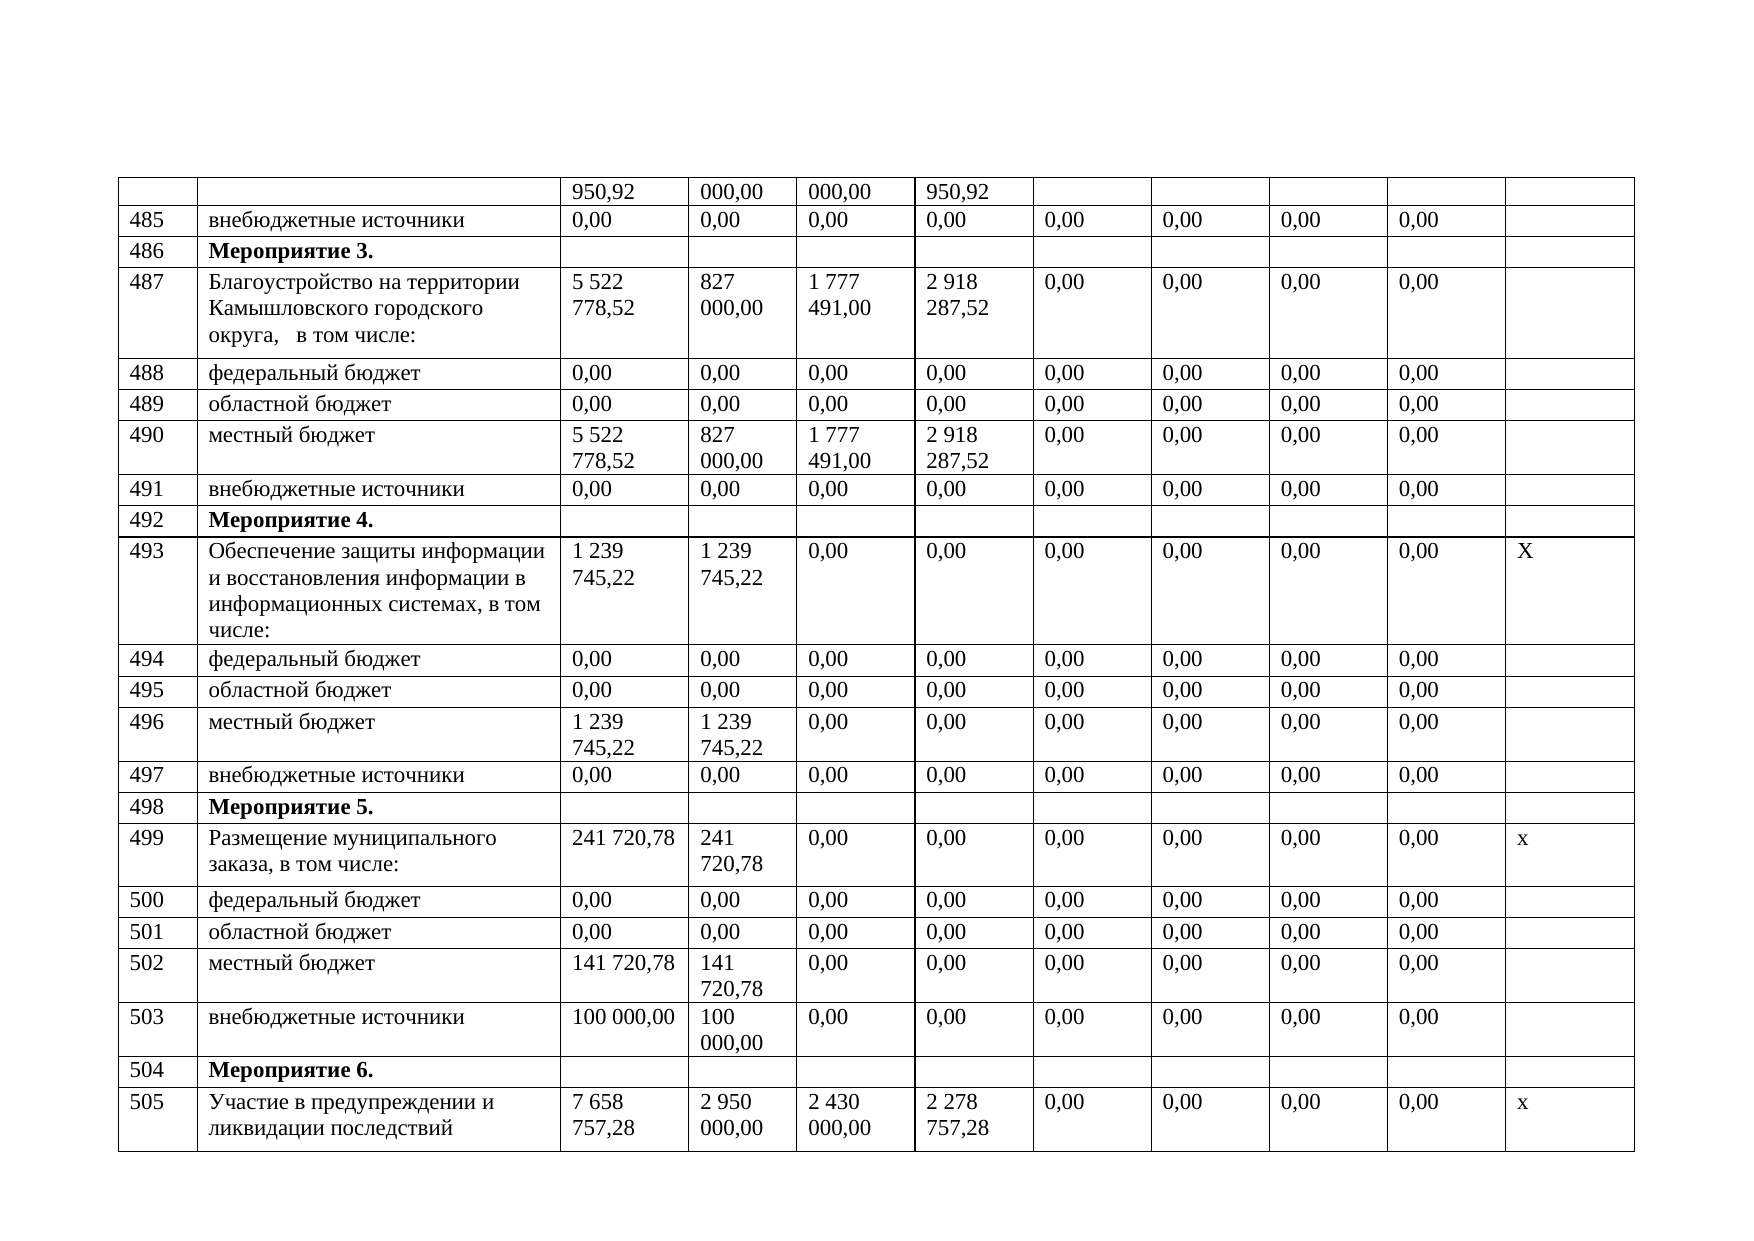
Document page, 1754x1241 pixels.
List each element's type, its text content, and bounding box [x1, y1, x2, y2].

table_cell 0,00 [1270, 421, 1387, 474]
table_cell [1506, 887, 1634, 917]
table_cell 0,00 [797, 762, 914, 792]
table_cell 0,00 [1270, 762, 1387, 792]
table_cell 0,00 [916, 1003, 1033, 1056]
table_cell 0,00 [916, 949, 1033, 1002]
table_cell 0,00 [561, 390, 688, 420]
table_cell 0,00 [916, 887, 1033, 917]
table_cell Обеспечение защиты информации и восстановления информации в информационных системах, в том числе: [198, 538, 560, 644]
table_cell 2 918 287,52 [916, 268, 1033, 358]
table_cell 0,00 [1388, 677, 1505, 707]
table_cell [1506, 268, 1634, 358]
table_cell 141 720,78 [561, 949, 688, 1002]
table_cell 501 [119, 918, 197, 948]
table_cell 505 [119, 1088, 197, 1151]
table_cell 0,00 [797, 949, 914, 1002]
table_cell 0,00 [1152, 475, 1269, 505]
table_cell 0,00 [916, 538, 1033, 644]
table_cell 0,00 [1034, 645, 1151, 676]
table_cell 0,00 [1270, 645, 1387, 676]
table_cell 0,00 [1034, 824, 1151, 886]
table_cell 0,00 [561, 206, 688, 236]
table_cell 0,00 [1270, 538, 1387, 644]
table_cell 5 522 778,52 [561, 421, 688, 474]
table_cell 0,00 [1152, 390, 1269, 420]
table_cell [1034, 793, 1151, 823]
table_cell 0,00 [1388, 708, 1505, 761]
table_cell 0,00 [561, 762, 688, 792]
table_cell [1506, 708, 1634, 761]
table_cell 0,00 [797, 475, 914, 505]
table_cell [1034, 178, 1151, 204]
table_cell 0,00 [1388, 762, 1505, 792]
table_cell 0,00 [1034, 421, 1151, 474]
table_cell 000,00 [797, 178, 914, 204]
table_cell 0,00 [689, 390, 796, 420]
table_cell 0,00 [1152, 677, 1269, 707]
table_cell внебюджетные источники [198, 475, 560, 505]
table_cell 100 000,00 [561, 1003, 688, 1056]
table_cell 950,92 [561, 178, 688, 204]
table_cell 0,00 [1034, 918, 1151, 948]
table_cell 1 777 491,00 [797, 268, 914, 358]
table_cell 496 [119, 708, 197, 761]
table_cell 0,00 [916, 762, 1033, 792]
table_cell 0,00 [1388, 390, 1505, 420]
table_cell [916, 506, 1033, 536]
table_cell внебюджетные источники [198, 206, 560, 236]
table_cell [1506, 178, 1634, 204]
table_cell внебюджетные источники [198, 1003, 560, 1056]
table_cell 504 [119, 1057, 197, 1087]
table_cell 0,00 [916, 390, 1033, 420]
table_cell 0,00 [1388, 949, 1505, 1002]
table_cell 0,00 [797, 645, 914, 676]
table_cell 0,00 [1388, 206, 1505, 236]
table_cell 0,00 [797, 1003, 914, 1056]
table_cell внебюджетные источники [198, 762, 560, 792]
table_cell 0,00 [1152, 887, 1269, 917]
table_cell [1506, 506, 1634, 536]
table_cell местный бюджет [198, 421, 560, 474]
table_cell 1 239 745,22 [561, 708, 688, 761]
table_cell [689, 237, 796, 267]
table_cell [689, 793, 796, 823]
table_cell 0,00 [1270, 949, 1387, 1002]
table_cell 0,00 [1152, 949, 1269, 1002]
table_cell 000,00 [689, 178, 796, 204]
table_cell 0,00 [1388, 1088, 1505, 1151]
table_cell 492 [119, 506, 197, 536]
table_cell [797, 237, 914, 267]
table_cell 241 720,78 [689, 824, 796, 886]
table_cell 0,00 [1152, 708, 1269, 761]
table_cell 1 239 745,22 [689, 708, 796, 761]
table_cell 0,00 [1270, 824, 1387, 886]
table_cell 0,00 [1270, 677, 1387, 707]
table_cell 0,00 [1034, 677, 1151, 707]
table_cell 0,00 [1034, 762, 1151, 792]
table_cell областной бюджет [198, 918, 560, 948]
table_cell 0,00 [1388, 538, 1505, 644]
table_cell [1034, 237, 1151, 267]
table_cell Х [1506, 538, 1634, 644]
table_cell [1152, 178, 1269, 204]
table_cell 0,00 [561, 359, 688, 389]
table_cell 7 658 757,28 [561, 1088, 688, 1151]
table_cell 0,00 [689, 206, 796, 236]
table_cell [1152, 237, 1269, 267]
table_cell 488 [119, 359, 197, 389]
table_cell 494 [119, 645, 197, 676]
table_cell [1388, 506, 1505, 536]
table_cell 0,00 [1270, 359, 1387, 389]
table_cell 0,00 [1270, 1003, 1387, 1056]
table_cell 2 918 287,52 [916, 421, 1033, 474]
table_cell 0,00 [1034, 475, 1151, 505]
table_cell 0,00 [916, 475, 1033, 505]
table_cell [1506, 390, 1634, 420]
table_cell 0,00 [1270, 390, 1387, 420]
table_cell 495 [119, 677, 197, 707]
table_cell 0,00 [916, 824, 1033, 886]
table_cell 490 [119, 421, 197, 474]
table_cell 0,00 [561, 677, 688, 707]
table_cell [916, 793, 1033, 823]
table_cell [1388, 178, 1505, 204]
table_cell 0,00 [689, 475, 796, 505]
table_cell [119, 178, 197, 204]
table_cell [916, 1057, 1033, 1087]
table_cell [1506, 918, 1634, 948]
table_cell [1506, 949, 1634, 1002]
table_cell 0,00 [689, 677, 796, 707]
table_cell 0,00 [1270, 268, 1387, 358]
table_cell [1270, 178, 1387, 204]
table_cell 0,00 [1270, 887, 1387, 917]
table_cell [561, 793, 688, 823]
table_cell 0,00 [916, 206, 1033, 236]
table_cell 241 720,78 [561, 824, 688, 886]
table_cell 0,00 [1388, 824, 1505, 886]
table_cell 141 720,78 [689, 949, 796, 1002]
table_cell 497 [119, 762, 197, 792]
table_cell [689, 1057, 796, 1087]
table_cell [797, 1057, 914, 1087]
table_cell [1506, 645, 1634, 676]
table_cell 0,00 [1152, 268, 1269, 358]
table_cell 0,00 [1270, 708, 1387, 761]
table_cell [561, 237, 688, 267]
table_cell 827 000,00 [689, 268, 796, 358]
table_cell 498 [119, 793, 197, 823]
table_cell местный бюджет [198, 708, 560, 761]
table_cell 0,00 [797, 918, 914, 948]
table_cell 0,00 [1388, 268, 1505, 358]
table_cell [689, 506, 796, 536]
table_cell 0,00 [1388, 359, 1505, 389]
table_cell 0,00 [1388, 1003, 1505, 1056]
table_cell [916, 237, 1033, 267]
table_cell 500 [119, 887, 197, 917]
table_cell 0,00 [916, 645, 1033, 676]
table_cell [1388, 237, 1505, 267]
table_cell [1506, 1003, 1634, 1056]
table_cell [1270, 237, 1387, 267]
table_cell [561, 1057, 688, 1087]
table_cell 0,00 [689, 359, 796, 389]
table_cell 0,00 [1034, 1088, 1151, 1151]
table_cell [797, 793, 914, 823]
table_cell 1 239 745,22 [689, 538, 796, 644]
table_cell 0,00 [797, 677, 914, 707]
table_cell федеральный бюджет [198, 359, 560, 389]
table_cell 489 [119, 390, 197, 420]
table_cell 491 [119, 475, 197, 505]
table_cell [1270, 506, 1387, 536]
table_cell [1506, 206, 1634, 236]
table_cell местный бюджет [198, 949, 560, 1002]
table_cell 0,00 [1270, 1088, 1387, 1151]
table_cell [561, 506, 688, 536]
table_cell 0,00 [1152, 359, 1269, 389]
table_cell 0,00 [1152, 421, 1269, 474]
table_cell [1506, 359, 1634, 389]
table_cell Благоустройство на территории Камышловского городского округа, в том числе: [198, 268, 560, 358]
table_cell [1270, 793, 1387, 823]
table_cell [1152, 506, 1269, 536]
table_cell Мероприятие 5. [198, 793, 560, 823]
table_cell 0,00 [1034, 206, 1151, 236]
table_cell 0,00 [1034, 268, 1151, 358]
table_cell [198, 178, 560, 204]
table_cell 0,00 [916, 359, 1033, 389]
table_cell 0,00 [561, 475, 688, 505]
table_cell 0,00 [1388, 645, 1505, 676]
table_cell 0,00 [1152, 918, 1269, 948]
table_cell 1 239 745,22 [561, 538, 688, 644]
table_cell 487 [119, 268, 197, 358]
table_cell Мероприятие 6. [198, 1057, 560, 1087]
table_cell 1 777 491,00 [797, 421, 914, 474]
table_cell 0,00 [797, 206, 914, 236]
table_cell 0,00 [1034, 887, 1151, 917]
table_cell [1506, 677, 1634, 707]
table_cell [1270, 1057, 1387, 1087]
table_cell [1034, 1057, 1151, 1087]
table_cell 0,00 [1034, 708, 1151, 761]
table_cell 0,00 [797, 824, 914, 886]
table_cell [1506, 793, 1634, 823]
table_cell [1152, 1057, 1269, 1087]
table_cell х [1506, 1088, 1634, 1151]
table_cell [1506, 237, 1634, 267]
table_cell 2 278 757,28 [916, 1088, 1033, 1151]
table_cell 0,00 [1034, 390, 1151, 420]
table_cell 0,00 [1152, 762, 1269, 792]
table_cell 2 430 000,00 [797, 1088, 914, 1151]
table_cell 0,00 [1388, 887, 1505, 917]
table_cell 0,00 [1152, 1088, 1269, 1151]
table_cell Мероприятие 3. [198, 237, 560, 267]
table_cell 486 [119, 237, 197, 267]
table_cell 0,00 [1034, 949, 1151, 1002]
table_cell 0,00 [916, 677, 1033, 707]
table_cell 0,00 [689, 645, 796, 676]
table_cell 0,00 [1152, 538, 1269, 644]
table_cell областной бюджет [198, 390, 560, 420]
table_cell 0,00 [797, 538, 914, 644]
table_cell 100 000,00 [689, 1003, 796, 1056]
table_cell 0,00 [916, 918, 1033, 948]
table_cell 0,00 [1388, 475, 1505, 505]
table_cell федеральный бюджет [198, 645, 560, 676]
table_cell 503 [119, 1003, 197, 1056]
table_cell 0,00 [561, 645, 688, 676]
table_cell 502 [119, 949, 197, 1002]
table_cell 0,00 [1388, 918, 1505, 948]
table_cell 0,00 [797, 887, 914, 917]
table_cell 0,00 [1034, 359, 1151, 389]
table_cell 0,00 [797, 390, 914, 420]
table_cell [1506, 762, 1634, 792]
table_cell [1388, 1057, 1505, 1087]
table_cell областной бюджет [198, 677, 560, 707]
table_cell [1506, 475, 1634, 505]
table_cell [1152, 793, 1269, 823]
table_cell 485 [119, 206, 197, 236]
table_cell 0,00 [1152, 824, 1269, 886]
table_cell 0,00 [1270, 918, 1387, 948]
table_cell 0,00 [689, 887, 796, 917]
table_cell 827 000,00 [689, 421, 796, 474]
table_cell [1506, 421, 1634, 474]
table_cell 0,00 [1034, 538, 1151, 644]
table_cell федеральный бюджет [198, 887, 560, 917]
table_cell 0,00 [1034, 1003, 1151, 1056]
table_cell [1034, 506, 1151, 536]
table_cell Участие в предупреждении и ликвидации последствий [198, 1088, 560, 1151]
table_cell 0,00 [1388, 421, 1505, 474]
table_cell 0,00 [1270, 206, 1387, 236]
table_cell 499 [119, 824, 197, 886]
table_cell 950,92 [916, 178, 1033, 204]
table_cell 0,00 [916, 708, 1033, 761]
table_cell 0,00 [797, 359, 914, 389]
table_cell 0,00 [561, 918, 688, 948]
table_cell 0,00 [1152, 645, 1269, 676]
table_cell 5 522 778,52 [561, 268, 688, 358]
table_cell [797, 506, 914, 536]
table_cell [1506, 1057, 1634, 1087]
table_cell 0,00 [689, 918, 796, 948]
table_cell 493 [119, 538, 197, 644]
table_cell Размещение муниципального заказа, в том числе: [198, 824, 560, 886]
table_cell 0,00 [1152, 206, 1269, 236]
table_cell 0,00 [1270, 475, 1387, 505]
table_cell 0,00 [1152, 1003, 1269, 1056]
table_cell 2 950 000,00 [689, 1088, 796, 1151]
table_cell х [1506, 824, 1634, 886]
table_cell [1388, 793, 1505, 823]
table_cell 0,00 [797, 708, 914, 761]
table_cell 0,00 [561, 887, 688, 917]
table_cell Мероприятие 4. [198, 506, 560, 536]
table_cell 0,00 [689, 762, 796, 792]
